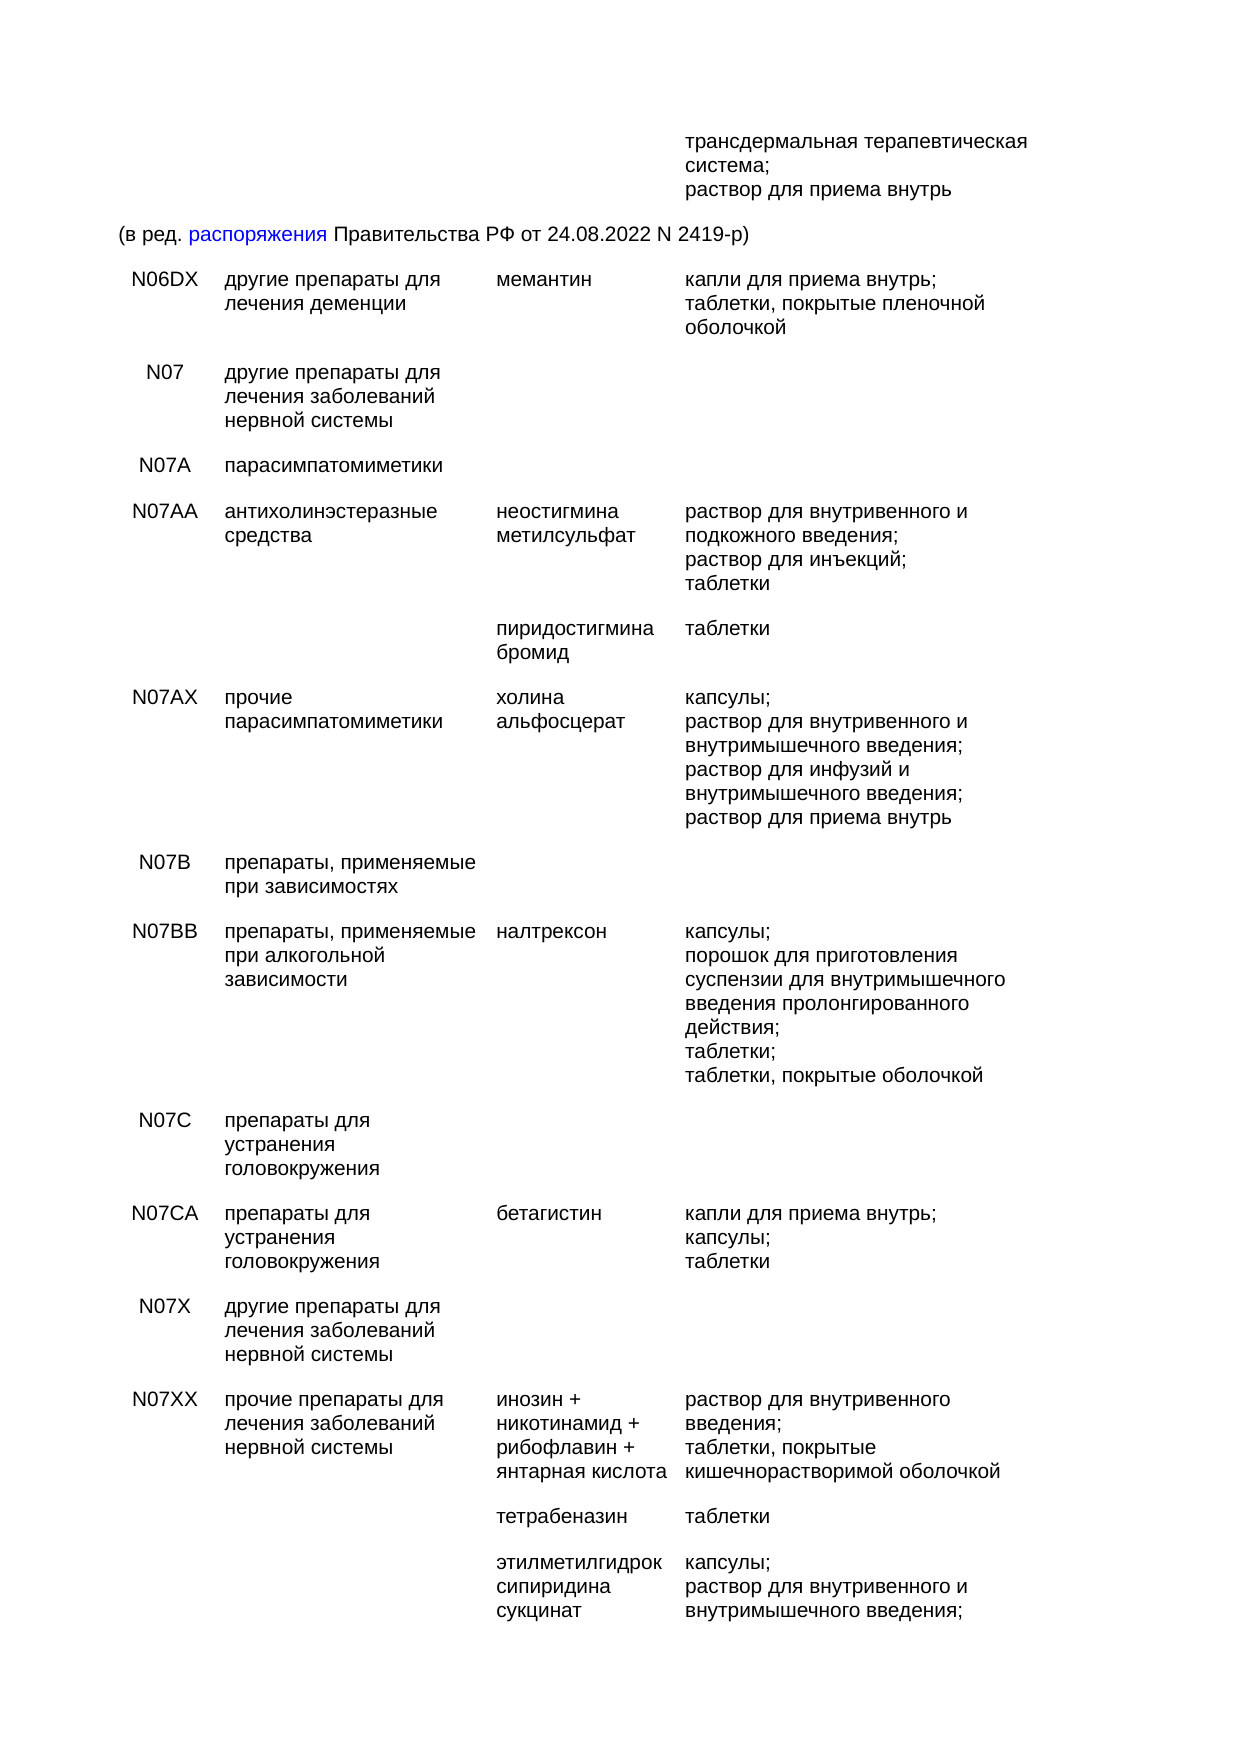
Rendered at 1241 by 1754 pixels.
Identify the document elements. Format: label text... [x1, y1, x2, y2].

table_cell другие препараты для лечения заболеваний нервной системы [218, 1284, 489, 1377]
table_cell [490, 1284, 678, 1377]
table_cell [679, 443, 1056, 488]
table_cell N07B [112, 839, 218, 908]
table_cell тетрабеназин [490, 1494, 678, 1539]
table_cell другие препараты для лечения деменции [218, 256, 489, 349]
table_cell прочие препараты для лечения заболеваний нервной системы [218, 1377, 489, 1632]
table_cell таблетки [679, 605, 1056, 674]
table_cell капли для приема внутрь; капсулы; таблетки [679, 1190, 1056, 1283]
table_cell парасимпатомиметики [218, 443, 489, 488]
table_cell капсулы; раствор для внутривенного и внутримышечного введения; раствор для инфузий и внутримышечного введения; раствор для приема внутрь [679, 674, 1056, 839]
table_cell N07C [112, 1097, 218, 1190]
table_cell [218, 605, 489, 674]
table_cell таблетки [679, 1494, 1056, 1539]
table_cell прочие парасимпатомиметики [218, 674, 489, 839]
table_cell [490, 1097, 678, 1190]
table_cell препараты для устранения головокружения [218, 1097, 489, 1190]
table_cell N07X [112, 1284, 218, 1377]
table_cell налтрексон [490, 908, 678, 1097]
table_cell [490, 118, 678, 211]
table_cell раствор для внутривенного и подкожного введения; раствор для инъекций; таблетки [679, 488, 1056, 605]
table_cell [490, 443, 678, 488]
table_cell [112, 605, 218, 674]
table_cell капсулы; раствор для внутривенного и внутримышечного введения; [679, 1539, 1056, 1632]
table_cell N07BB [112, 908, 218, 1097]
table_cell N07A [112, 443, 218, 488]
table_cell [679, 1097, 1056, 1190]
table_cell раствор для внутривенного введения; таблетки, покрытые кишечнорастворимой оболочкой [679, 1377, 1056, 1494]
table_cell [490, 350, 678, 443]
table_cell [679, 1284, 1056, 1377]
table_cell [490, 839, 678, 908]
table_cell бетагистин [490, 1190, 678, 1283]
table_cell N07 [112, 350, 218, 443]
table_cell препараты для устранения головокружения [218, 1190, 489, 1283]
table_cell N07AX [112, 674, 218, 839]
table_cell препараты, применяемые при зависимостях [218, 839, 489, 908]
table_cell пиридостигмина бромид [490, 605, 678, 674]
table_cell N06DX [112, 256, 218, 349]
table_cell инозин + никотинамид + рибофлавин + янтарная кислота [490, 1377, 678, 1494]
table_cell холина альфосцерат [490, 674, 678, 839]
table_cell трансдермальная терапевтическая система; раствор для приема внутрь [679, 118, 1056, 211]
table_cell препараты, применяемые при алкогольной зависимости [218, 908, 489, 1097]
table_cell [112, 118, 218, 211]
table_cell N07CA [112, 1190, 218, 1283]
table_cell мемантин [490, 256, 678, 349]
table_cell капсулы; порошок для приготовления суспензии для внутримышечного введения пролонгированного действия; таблетки; таблетки, покрытые оболочкой [679, 908, 1056, 1097]
table_cell капли для приема внутрь; таблетки, покрытые пленочной оболочкой [679, 256, 1056, 349]
table_cell этилметилгидроксипиридина сукцинат [490, 1539, 678, 1632]
table_cell [679, 350, 1056, 443]
table_cell (в ред. распоряжения Правительства РФ от 24.08.2022 N 2419-р) [112, 211, 1056, 256]
table_cell другие препараты для лечения заболеваний нервной системы [218, 350, 489, 443]
table_cell N07XX [112, 1377, 218, 1632]
table_cell [218, 118, 489, 211]
table_cell N07AA [112, 488, 218, 605]
table_cell неостигмина метилсульфат [490, 488, 678, 605]
table_cell антихолинэстеразные средства [218, 488, 489, 605]
table_cell [679, 839, 1056, 908]
